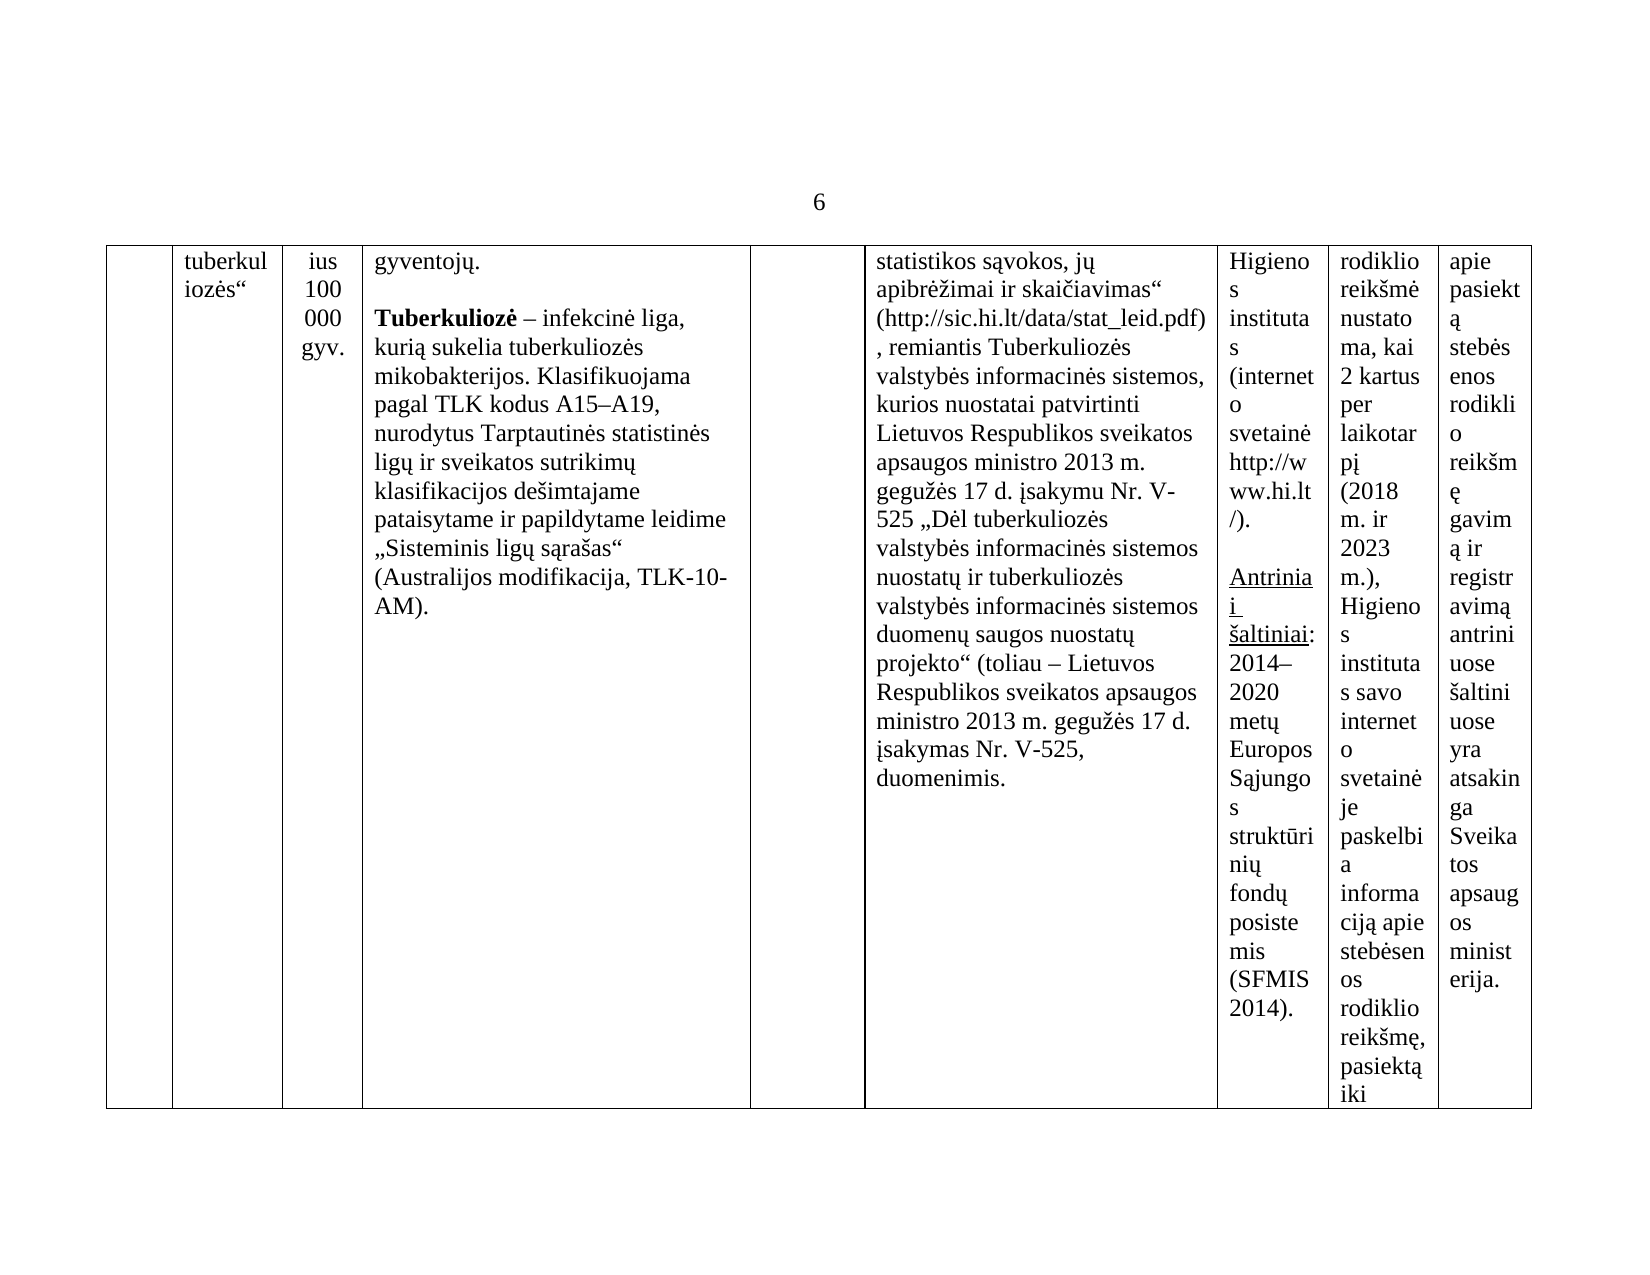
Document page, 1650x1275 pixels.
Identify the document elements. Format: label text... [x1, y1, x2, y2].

table_cell gyventojų. Tuberkuliozė – infekcinė liga, kurią sukelia tuberkuliozės mikobakterijos. Klasifikuojama pagal TLK kodus A15–A19, nurodytus Tarptautinės statistinės ligų ir sveikatos sutrikimų klasifikacijos dešimtajame pataisytame ir papildytame leidime „Sisteminis ligų sąrašas“ (Australijos modifikacija, TLK-10-AM). [363, 246, 750, 1108]
table_cell [751, 246, 864, 1108]
table_cell [107, 246, 172, 1108]
table_cell rodiklio reikšmė nustatoma, kai 2 kartus per laikotarpį (2018 m. ir 2023 m.), Higienos institutas savo interneto svetainėje paskelbia informaciją apie stebėsenos rodiklio reikšmę, pasiektą iki [1329, 246, 1438, 1108]
table_cell tuberkuliozės“ [173, 246, 282, 1108]
table_cell apie pasiektą stebėsenos rodiklio reikšmę gavimą ir registravimą antriniuose šaltiniuose yra atsakinga Sveikatos apsaugos ministerija. [1439, 246, 1531, 1108]
table_cell ius 100 000 gyv. [283, 246, 362, 1108]
table_cell Higienos institutas (interneto svetainė http://www.hi.lt/). Antriniai šaltiniai: 2014–2020 metų Europos Sąjungos struktūrinių fondų posistemis (SFMIS2014). [1218, 246, 1328, 1108]
table_cell statistikos sąvokos, jų apibrėžimai ir skaičiavimas“ (http://sic.hi.lt/data/stat_leid.pdf), remiantis Tuberkuliozės valstybės informacinės sistemos, kurios nuostatai patvirtinti Lietuvos Respublikos sveikatos apsaugos ministro 2013 m. gegužės 17 d. įsakymu Nr. V-525 „Dėl tuberkuliozės valstybės informacinės sistemos nuostatų ir tuberkuliozės valstybės informacinės sistemos duomenų saugos nuostatų projekto“ (toliau – Lietuvos Respublikos sveikatos apsaugos ministro 2013 m. gegužės 17 d. įsakymas Nr. V-525, duomenimis. [866, 246, 1217, 1108]
